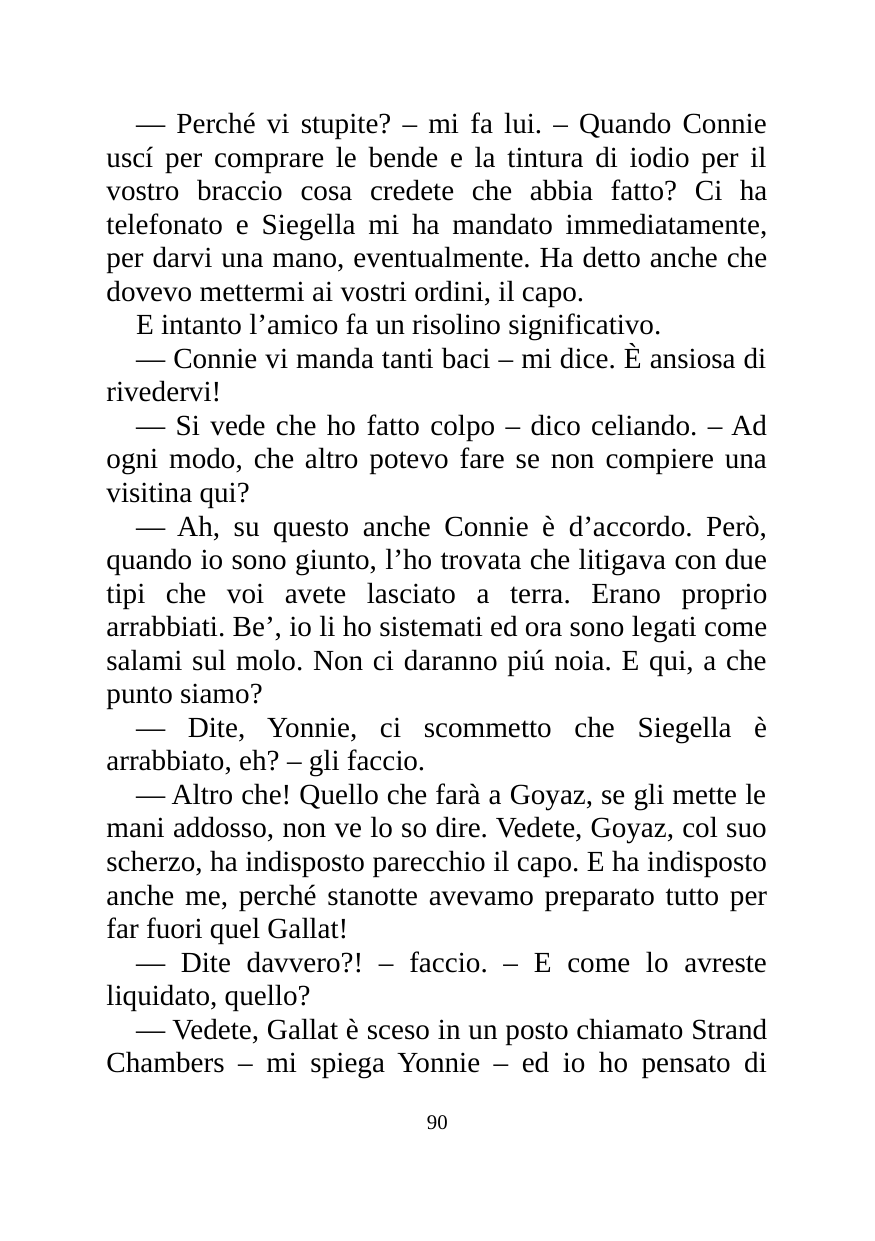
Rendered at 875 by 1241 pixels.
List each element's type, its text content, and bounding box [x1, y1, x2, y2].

text — Dite, Yonnie, ci scommetto che Siegella è arrabbiato, eh? – gli faccio. [106, 710, 768, 777]
text — Altro che! Quello che farà a Goyaz, se gli mette le mani addosso, non ve lo so dire. Vedete, Goyaz, col suo scherzo, ha indisposto parecchio il capo. E ha indisposto anche me, perché stanotte avevamo preparato tutto per far fuori quel Gallat! [106, 777, 768, 945]
text — Dite davvero?! – faccio. – E come lo avreste liquidato, quello? [106, 945, 768, 1012]
text — Ah, su questo anche Connie è d’accordo. Però, quando io sono giunto, l’ho trovata che litigava con due tipi che voi avete lasciato a terra. Erano proprio arrabbiati. Be’, io li ho sistemati ed ora sono legati come salami sul molo. Non ci daranno piú noia. E qui, a che punto siamo? [106, 509, 768, 710]
text E intanto l’amico fa un risolino significativo. [106, 307, 768, 341]
text — Vedete, Gallat è sceso in un posto chiamato Strand Chambers – mi spiega Yonnie – ed io ho pensato di [106, 1012, 768, 1079]
text — Si vede che ho fatto colpo – dico celiando. – Ad ogni modo, che altro potevo fare se non compiere una visitina qui? [106, 408, 768, 509]
text — Perché vi stupite? – mi fa lui. – Quando Connie uscí per comprare le bende e la tintura di iodio per il vostro braccio cosa credete che abbia fatto? Ci ha telefonato e Siegella mi ha mandato immediatamente, per darvi una mano, eventualmente. Ha detto anche che dovevo mettermi ai vostri ordini, il capo. [106, 106, 768, 307]
text — Connie vi manda tanti baci – mi dice. È ansiosa di rivedervi! [106, 341, 768, 408]
